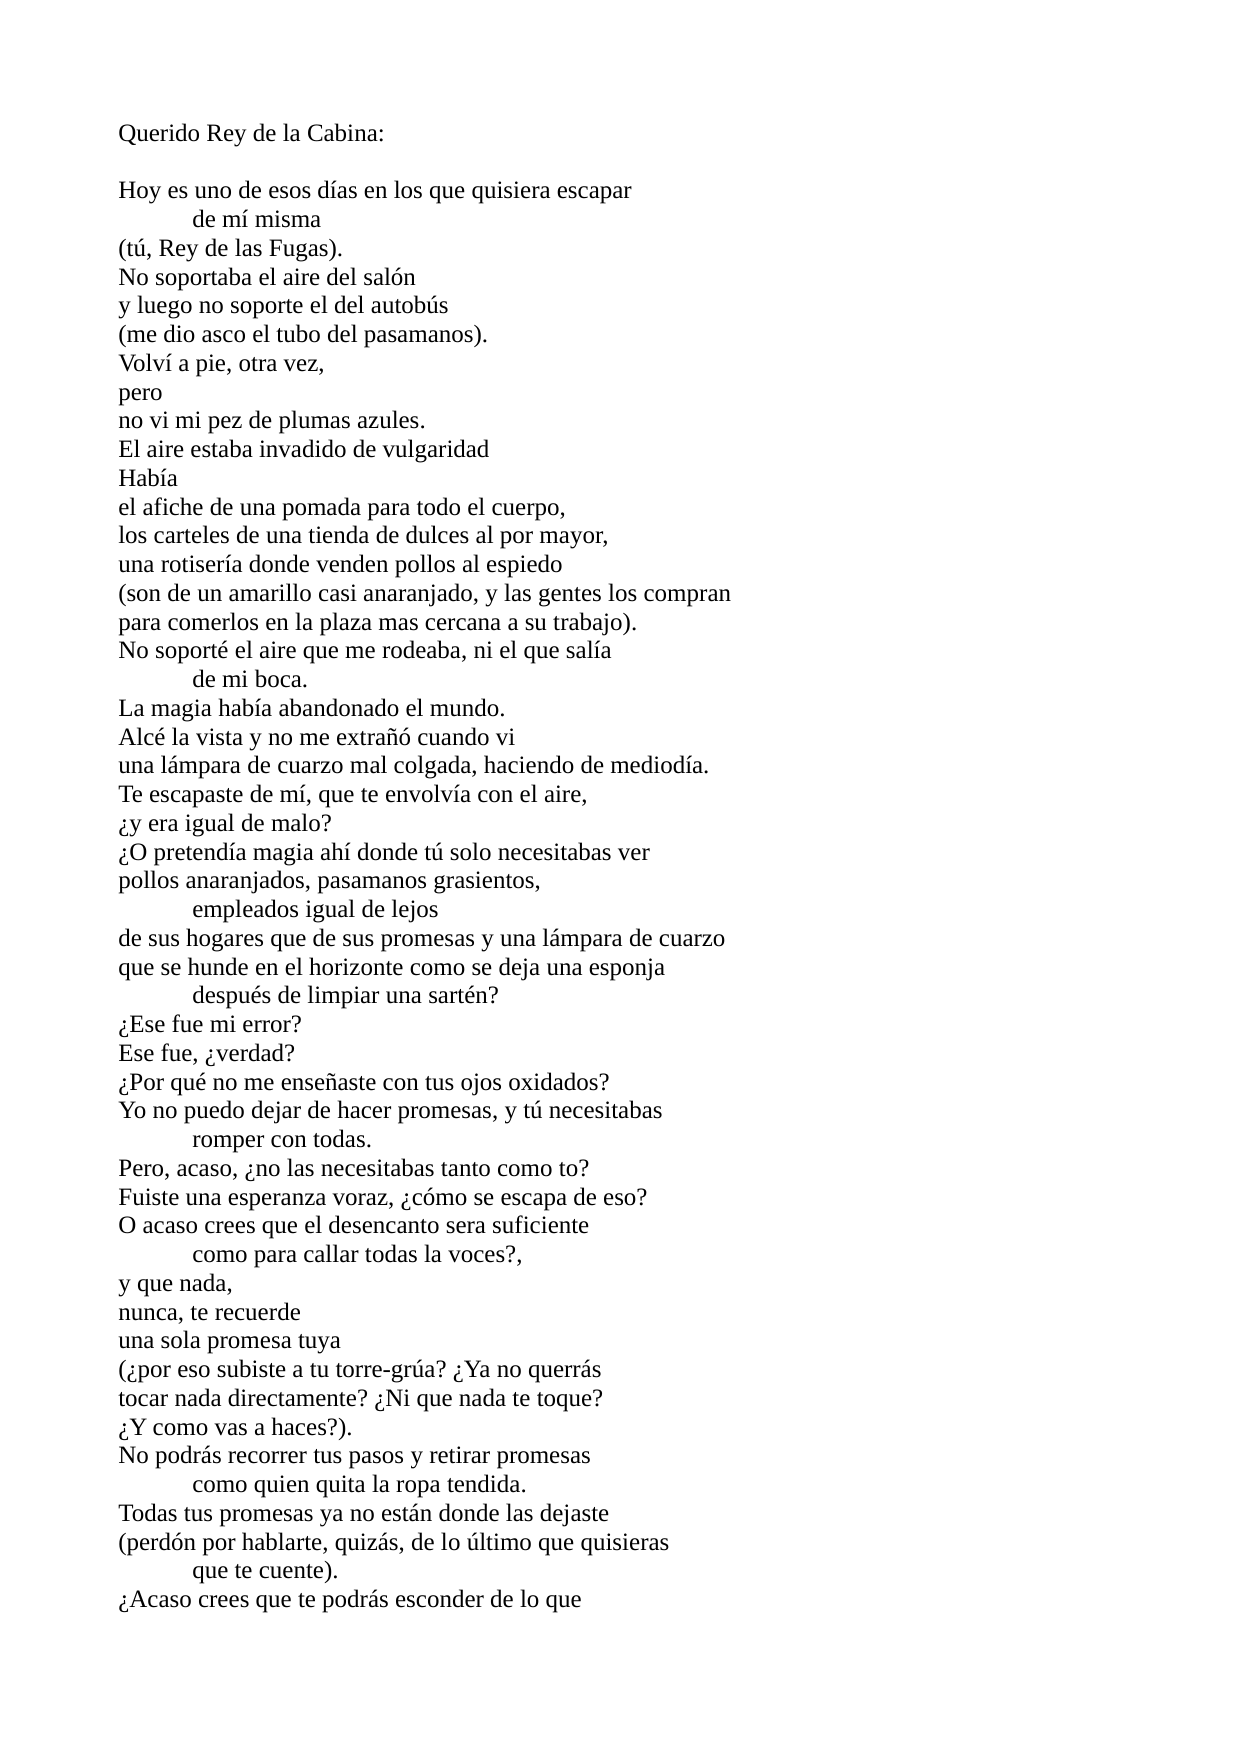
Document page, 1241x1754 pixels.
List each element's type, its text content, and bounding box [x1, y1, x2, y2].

text los carteles de una tienda de dulces al por mayor, [118, 521, 1122, 549]
text Había [118, 463, 1122, 492]
text que te cuente). [118, 1556, 1122, 1584]
text Pero, acaso, ¿no las necesitabas tanto como to? [118, 1153, 1122, 1182]
text de mí misma [118, 204, 1122, 233]
text ¿Acaso crees que te podrás esconder de lo que [118, 1584, 1122, 1613]
text y luego no soporte el del autobús [118, 291, 1122, 319]
text La magia había abandonado el mundo. [118, 693, 1122, 722]
text Todas tus promesas ya no están donde las dejaste [118, 1498, 1122, 1527]
text y que nada, [118, 1268, 1122, 1297]
text para comerlos en la plaza mas cercana a su trabajo). [118, 607, 1122, 636]
text Alcé la vista y no me extrañó cuando vi [118, 722, 1122, 751]
text Volví a pie, otra vez, [118, 348, 1122, 377]
text Ese fue, ¿verdad? [118, 1038, 1122, 1067]
text (¿por eso subiste a tu torre-grúa? ¿Ya no querrás [118, 1354, 1122, 1383]
text Te escapaste de mí, que te envolvía con el aire, [118, 779, 1122, 808]
text ¿y era igual de malo? [118, 808, 1122, 837]
text ¿Y como vas a haces?). [118, 1412, 1122, 1441]
text de sus hogares que de sus promesas y una lámpara de cuarzo [118, 923, 1122, 952]
text el afiche de una pomada para todo el cuerpo, [118, 492, 1122, 521]
text ¿O pretendía magia ahí donde tú solo necesitabas ver [118, 837, 1122, 866]
text Hoy es uno de esos días en los que quisiera escapar [118, 176, 1122, 204]
text que se hunde en el horizonte como se deja una esponja [118, 952, 1122, 981]
text No podrás recorrer tus pasos y retirar promesas [118, 1441, 1122, 1469]
text (tú, Rey de las Fugas). [118, 233, 1122, 262]
text ¿Por qué no me enseñaste con tus ojos oxidados? [118, 1067, 1122, 1096]
text nunca, te recuerde [118, 1297, 1122, 1326]
text El aire estaba invadido de vulgaridad [118, 434, 1122, 463]
text Fuiste una esperanza voraz, ¿cómo se escapa de eso? [118, 1182, 1122, 1211]
text pollos anaranjados, pasamanos grasientos, [118, 866, 1122, 894]
text una lámpara de cuarzo mal colgada, haciendo de mediodía. [118, 751, 1122, 779]
text romper con todas. [118, 1124, 1122, 1153]
text no vi mi pez de plumas azules. [118, 406, 1122, 434]
text como quien quita la ropa tendida. [118, 1469, 1122, 1498]
text No soportaba el aire del salón [118, 262, 1122, 291]
text una sola promesa tuya [118, 1326, 1122, 1354]
text después de limpiar una sartén? [118, 981, 1122, 1009]
text (perdón por hablarte, quizás, de lo último que quisieras [118, 1527, 1122, 1556]
text (son de un amarillo casi anaranjado, y las gentes los compran [118, 578, 1122, 607]
text (me dio asco el tubo del pasamanos). [118, 319, 1122, 348]
text empleados igual de lejos [118, 894, 1122, 923]
text O acaso crees que el desencanto sera suficiente [118, 1211, 1122, 1239]
text Yo no puedo dejar de hacer promesas, y tú necesitabas [118, 1096, 1122, 1124]
text de mi boca. [118, 664, 1122, 693]
text ¿Ese fue mi error? [118, 1009, 1122, 1038]
text tocar nada directamente? ¿Ni que nada te toque? [118, 1383, 1122, 1412]
text como para callar todas la voces?, [118, 1239, 1122, 1268]
text Querido Rey de la Cabina: [118, 118, 1122, 147]
text No soporté el aire que me rodeaba, ni el que salía [118, 636, 1122, 664]
text pero [118, 377, 1122, 406]
text una rotisería donde venden pollos al espiedo [118, 549, 1122, 578]
